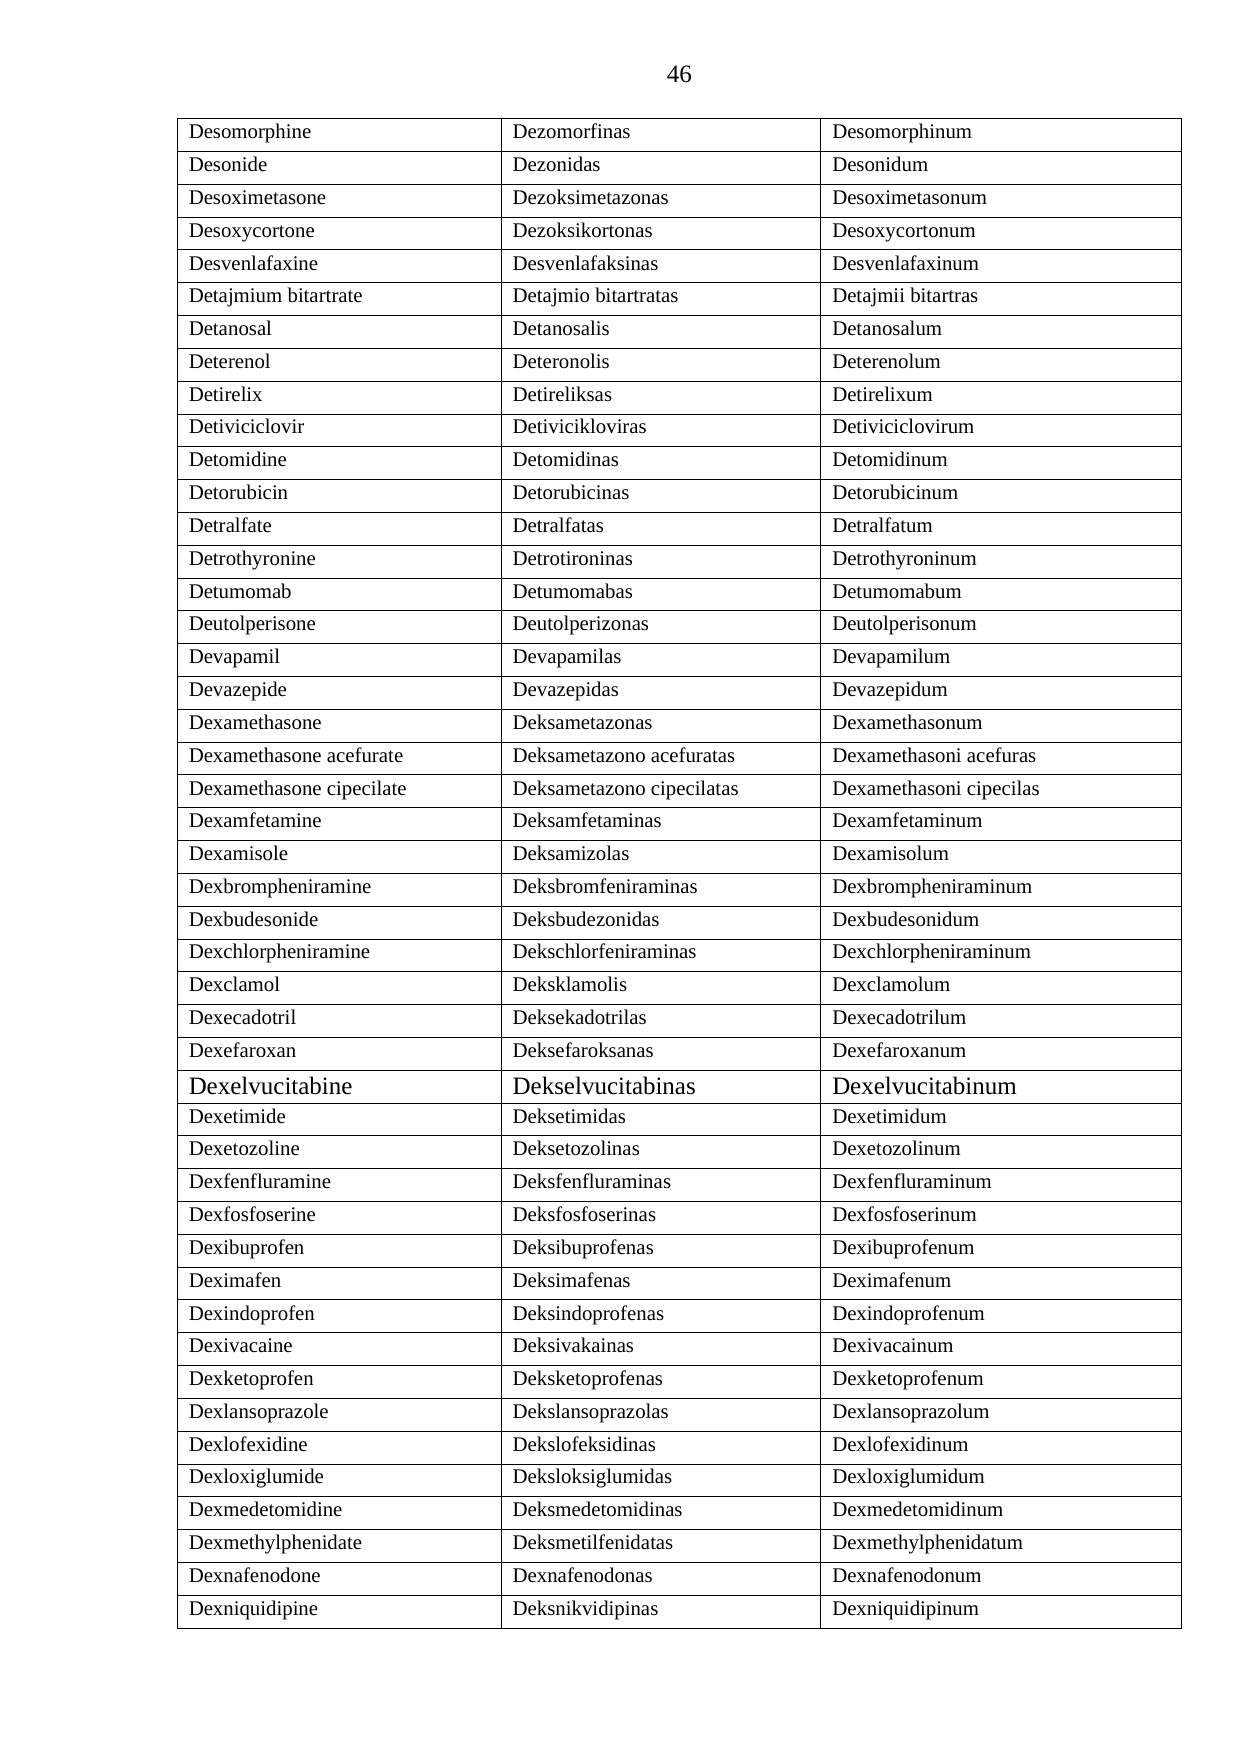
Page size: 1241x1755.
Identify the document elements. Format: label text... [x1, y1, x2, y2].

table_cell Dekslansoprazolas [502, 1399, 820, 1431]
table_cell Detumomab [178, 579, 501, 610]
table_cell Detorubicin [178, 480, 501, 512]
table_cell Dexfosfoserine [178, 1202, 501, 1234]
table_cell Deksametazono acefuratas [502, 743, 820, 774]
table_cell Dexamfetamine [178, 808, 501, 840]
table_cell Desomorphinum [821, 119, 1181, 151]
table_cell Devapamil [178, 644, 501, 676]
table_cell Desoxycortone [178, 218, 501, 249]
table_cell Detajmii bitartras [821, 283, 1181, 315]
table_cell Deksfosfoserinas [502, 1202, 820, 1234]
table_cell Dexbrompheniramine [178, 874, 501, 906]
table_cell Deksivakainas [502, 1333, 820, 1365]
table_cell Detralfate [178, 513, 501, 545]
table_cell Dexfenfluramine [178, 1169, 501, 1201]
table_cell Dexniquidipine [178, 1596, 501, 1627]
table_cell Dexindoprofen [178, 1300, 501, 1332]
table_cell Deximafenum [821, 1268, 1181, 1299]
table_cell Dexamisole [178, 841, 501, 873]
table_cell Dexamethasonum [821, 710, 1181, 742]
table_cell Dexclamol [178, 972, 501, 1004]
table_cell Dexloxiglumide [178, 1465, 501, 1496]
table_cell Dexetozoline [178, 1136, 501, 1168]
table_cell Desoxycortonum [821, 218, 1181, 249]
table_cell Detumomabum [821, 579, 1181, 610]
table_cell Deksametazono cipecilatas [502, 775, 820, 807]
table_cell Dexamethasoni cipecilas [821, 775, 1181, 807]
table_cell Dexniquidipinum [821, 1596, 1181, 1627]
table_cell Desvenlafaksinas [502, 250, 820, 282]
table_cell Dexivacainum [821, 1333, 1181, 1365]
table_cell Detivicikloviras [502, 415, 820, 446]
table_cell Dezonidas [502, 152, 820, 184]
table_cell Dexfenfluraminum [821, 1169, 1181, 1201]
table_cell Detanosalum [821, 316, 1181, 348]
table_cell Deksbromfeniraminas [502, 874, 820, 906]
table_cell Dexnafenodonas [502, 1563, 820, 1595]
table_cell Dexlofexidinum [821, 1432, 1181, 1463]
table_cell Deksetozolinas [502, 1136, 820, 1168]
table_cell Dexetimide [178, 1104, 501, 1135]
table_cell Desonide [178, 152, 501, 184]
table_cell Dexelvucitabinum [821, 1071, 1181, 1102]
table_cell Desvenlafaxinum [821, 250, 1181, 282]
table_cell Dexamethasone cipecilate [178, 775, 501, 807]
table_cell Dexbrompheniraminum [821, 874, 1181, 906]
table_cell Devazepide [178, 677, 501, 709]
table_cell Deksklamolis [502, 972, 820, 1004]
table_cell Devazepidas [502, 677, 820, 709]
table_cell Dexketoprofen [178, 1366, 501, 1398]
table_cell Dexamethasone acefurate [178, 743, 501, 774]
table_cell Dexloxiglumidum [821, 1465, 1181, 1496]
table_cell Detorubicinas [502, 480, 820, 512]
table_cell Detanosal [178, 316, 501, 348]
table_cell Dexelvucitabine [178, 1071, 501, 1102]
table_cell Dexketoprofenum [821, 1366, 1181, 1398]
table_cell Dexchlorpheniraminum [821, 940, 1181, 971]
table_cell Detrothyroninum [821, 546, 1181, 577]
table_cell Dexamfetaminum [821, 808, 1181, 840]
table_cell Dexbudesonidum [821, 907, 1181, 938]
table_cell Detajmio bitartratas [502, 283, 820, 315]
table_cell Dexamisolum [821, 841, 1181, 873]
table_cell Deksekadotrilas [502, 1005, 820, 1037]
table_cell Devapamilas [502, 644, 820, 676]
table_cell Devazepidum [821, 677, 1181, 709]
table_cell Dexindoprofenum [821, 1300, 1181, 1332]
table_cell Deksmetilfenidatas [502, 1530, 820, 1562]
table_cell Dekslofeksidinas [502, 1432, 820, 1463]
table_cell Deksfenfluraminas [502, 1169, 820, 1201]
table_cell Dexibuprofen [178, 1235, 501, 1267]
table_cell Deutolperisone [178, 611, 501, 643]
table_cell Detajmium bitartrate [178, 283, 501, 315]
table_cell Detrothyronine [178, 546, 501, 577]
table_cell Dexnafenodone [178, 1563, 501, 1595]
table_cell Dexmethylphenidatum [821, 1530, 1181, 1562]
table_cell Detirelixum [821, 382, 1181, 413]
table_cell Dexlofexidine [178, 1432, 501, 1463]
table_cell Dexclamolum [821, 972, 1181, 1004]
table_cell Dexchlorpheniramine [178, 940, 501, 971]
table_cell Desomorphine [178, 119, 501, 151]
table_cell Deksimafenas [502, 1268, 820, 1299]
table_cell Deksbudezonidas [502, 907, 820, 938]
table_cell Desonidum [821, 152, 1181, 184]
table_cell Desoximetasonum [821, 185, 1181, 217]
table_cell Deksketoprofenas [502, 1366, 820, 1398]
table_cell Dexlansoprazole [178, 1399, 501, 1431]
table_cell Dexfosfoserinum [821, 1202, 1181, 1234]
table_cell Deksamfetaminas [502, 808, 820, 840]
table_cell Dexnafenodonum [821, 1563, 1181, 1595]
table_cell Dekschlorfeniraminas [502, 940, 820, 971]
table_cell Dezomorfinas [502, 119, 820, 151]
table_cell Dexmedetomidinum [821, 1497, 1181, 1529]
table_cell Detanosalis [502, 316, 820, 348]
table_cell Deksindoprofenas [502, 1300, 820, 1332]
table_cell Deksnikvidipinas [502, 1596, 820, 1627]
table_cell Dezoksimetazonas [502, 185, 820, 217]
table_cell Deutolperisonum [821, 611, 1181, 643]
table_cell Detiviciclovir [178, 415, 501, 446]
table_cell Detirelix [178, 382, 501, 413]
table_cell Deutolperizonas [502, 611, 820, 643]
table_cell Dezoksikortonas [502, 218, 820, 249]
table_cell Dexbudesonide [178, 907, 501, 938]
table_cell Dexefaroxan [178, 1038, 501, 1070]
table_cell Dexetozolinum [821, 1136, 1181, 1168]
table_cell Detiviciclovirum [821, 415, 1181, 446]
table_cell Detrotironinas [502, 546, 820, 577]
table_cell Deterenolum [821, 349, 1181, 381]
table_cell Dexecadotrilum [821, 1005, 1181, 1037]
table_cell Detorubicinum [821, 480, 1181, 512]
table_cell Deksloksiglumidas [502, 1465, 820, 1496]
table_cell Dexlansoprazolum [821, 1399, 1181, 1431]
table_cell Dexecadotril [178, 1005, 501, 1037]
table_cell Deterenol [178, 349, 501, 381]
table_cell Desvenlafaxine [178, 250, 501, 282]
table_cell Dexmedetomidine [178, 1497, 501, 1529]
table_cell Detomidinum [821, 447, 1181, 479]
table_cell Dexivacaine [178, 1333, 501, 1365]
table_cell Deksametazonas [502, 710, 820, 742]
table_cell Dexmethylphenidate [178, 1530, 501, 1562]
table_cell Deksamizolas [502, 841, 820, 873]
table_cell Dexamethasoni acefuras [821, 743, 1181, 774]
table_cell Deksetimidas [502, 1104, 820, 1135]
table_cell Detumomabas [502, 579, 820, 610]
table_cell Deksibuprofenas [502, 1235, 820, 1267]
table_cell Desoximetasone [178, 185, 501, 217]
table_cell Devapamilum [821, 644, 1181, 676]
table_cell Detomidinas [502, 447, 820, 479]
table_cell Deteronolis [502, 349, 820, 381]
table_cell Dekselvucitabinas [502, 1071, 820, 1102]
table_cell Dexefaroxanum [821, 1038, 1181, 1070]
table_cell Deksmedetomidinas [502, 1497, 820, 1529]
table_cell Dexibuprofenum [821, 1235, 1181, 1267]
table_cell Deksefaroksanas [502, 1038, 820, 1070]
table_cell Dexetimidum [821, 1104, 1181, 1135]
table_cell Detomidine [178, 447, 501, 479]
table_cell Detralfatum [821, 513, 1181, 545]
table_cell Dexamethasone [178, 710, 501, 742]
table_cell Detralfatas [502, 513, 820, 545]
table_cell Detireliksas [502, 382, 820, 413]
table_cell Deximafen [178, 1268, 501, 1299]
